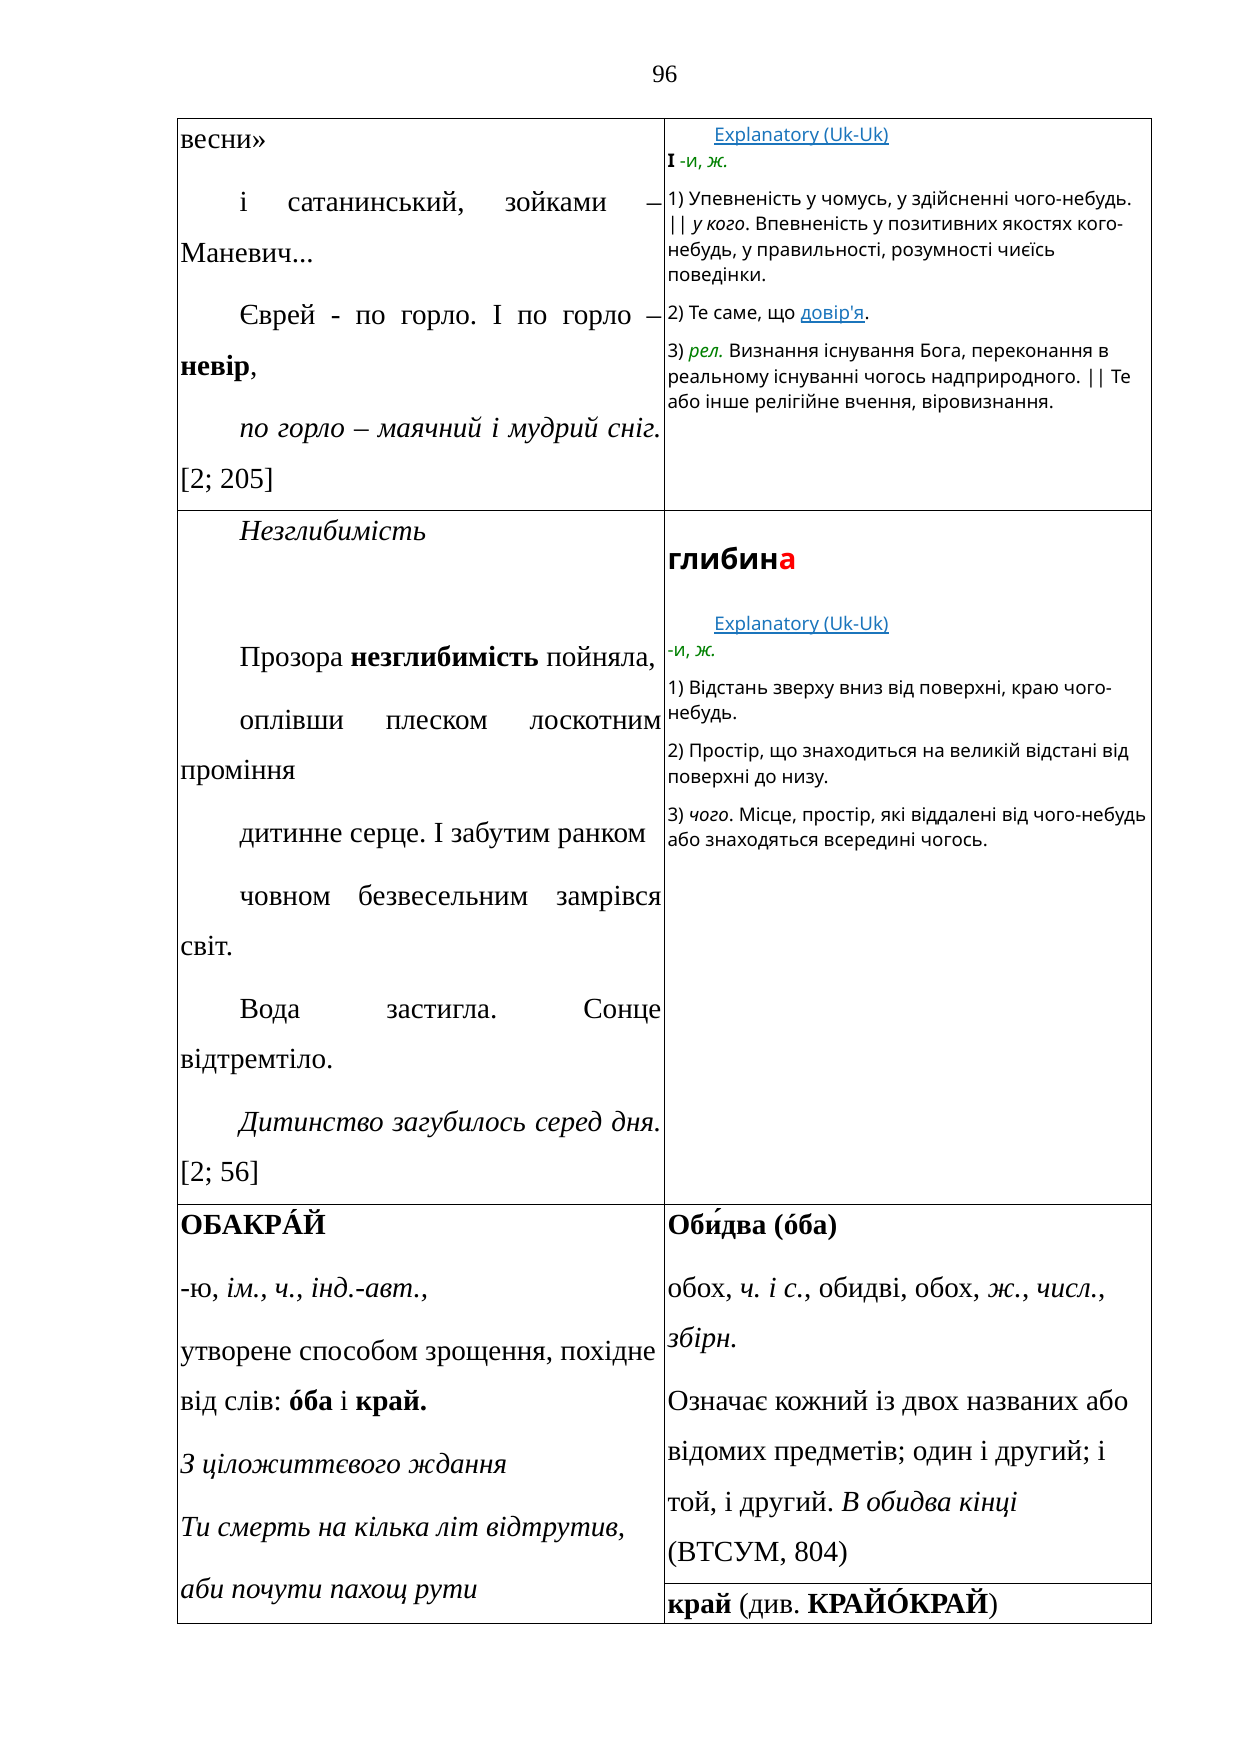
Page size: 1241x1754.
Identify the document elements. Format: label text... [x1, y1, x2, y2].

table_cell край (див. КРАЙÓКРАЙ) [665, 1584, 1151, 1623]
table_cell Оби́два (óба) обох, ч. і с., обидві, обох, ж., числ., збірн. Означає кожний із двох названих або відомих предметів; один і другий; і той, і другий. В обидва кінці (ВТСУМ, 804) [665, 1205, 1151, 1583]
table_cell ОБАКРÁЙ -ю, ім., ч., інд.-авт., утворене способом зрощення, похідне від слів: óба і край. З ціложиттєвого ждання Ти смерть на кілька літ відтрутив, аби почути пахощ рути [178, 1205, 664, 1623]
table_cell Explanatory (Uk-Uk) I -и, ж. 1) Упевненість у чомусь, у здійсненні чого-небудь. || у кого. Впевненість у позитивних якостях кого-небудь, у правильності, розумності чиєїсь поведінки. 2) Те саме, що довір'я. 3) рел. Визнання існування Бога, переконання в реальному існуванні чогось надприродного. || Те або інше релігійне вчення, віровизнання. [665, 119, 1151, 510]
table_cell глибина Explanatory (Uk-Uk) -и, ж. 1) Відстань зверху вниз від поверхні, краю чого-небудь. 2) Простір, що знаходиться на великій відстані від поверхні до низу. 3) чого. Місце, простір, які віддалені від чого-небудь або знаходяться всередині чогось. [665, 511, 1151, 1203]
table_cell Незглибимість Прозора незглибимість пойняла, оплівши плеском лоскотним проміння дитинне серце. І забутим ранком човном безвесельним замрівся світ. Вода застигла. Сонце відтремтіло. Дитинство загубилось серед дня. [2; 56] [178, 511, 664, 1203]
table_cell весни» і сатанинський, зойками – Маневич... Єврей - по горло. І по горло – невір, по горло – маячний і мудрий сніг. [2; 205] [178, 119, 664, 510]
